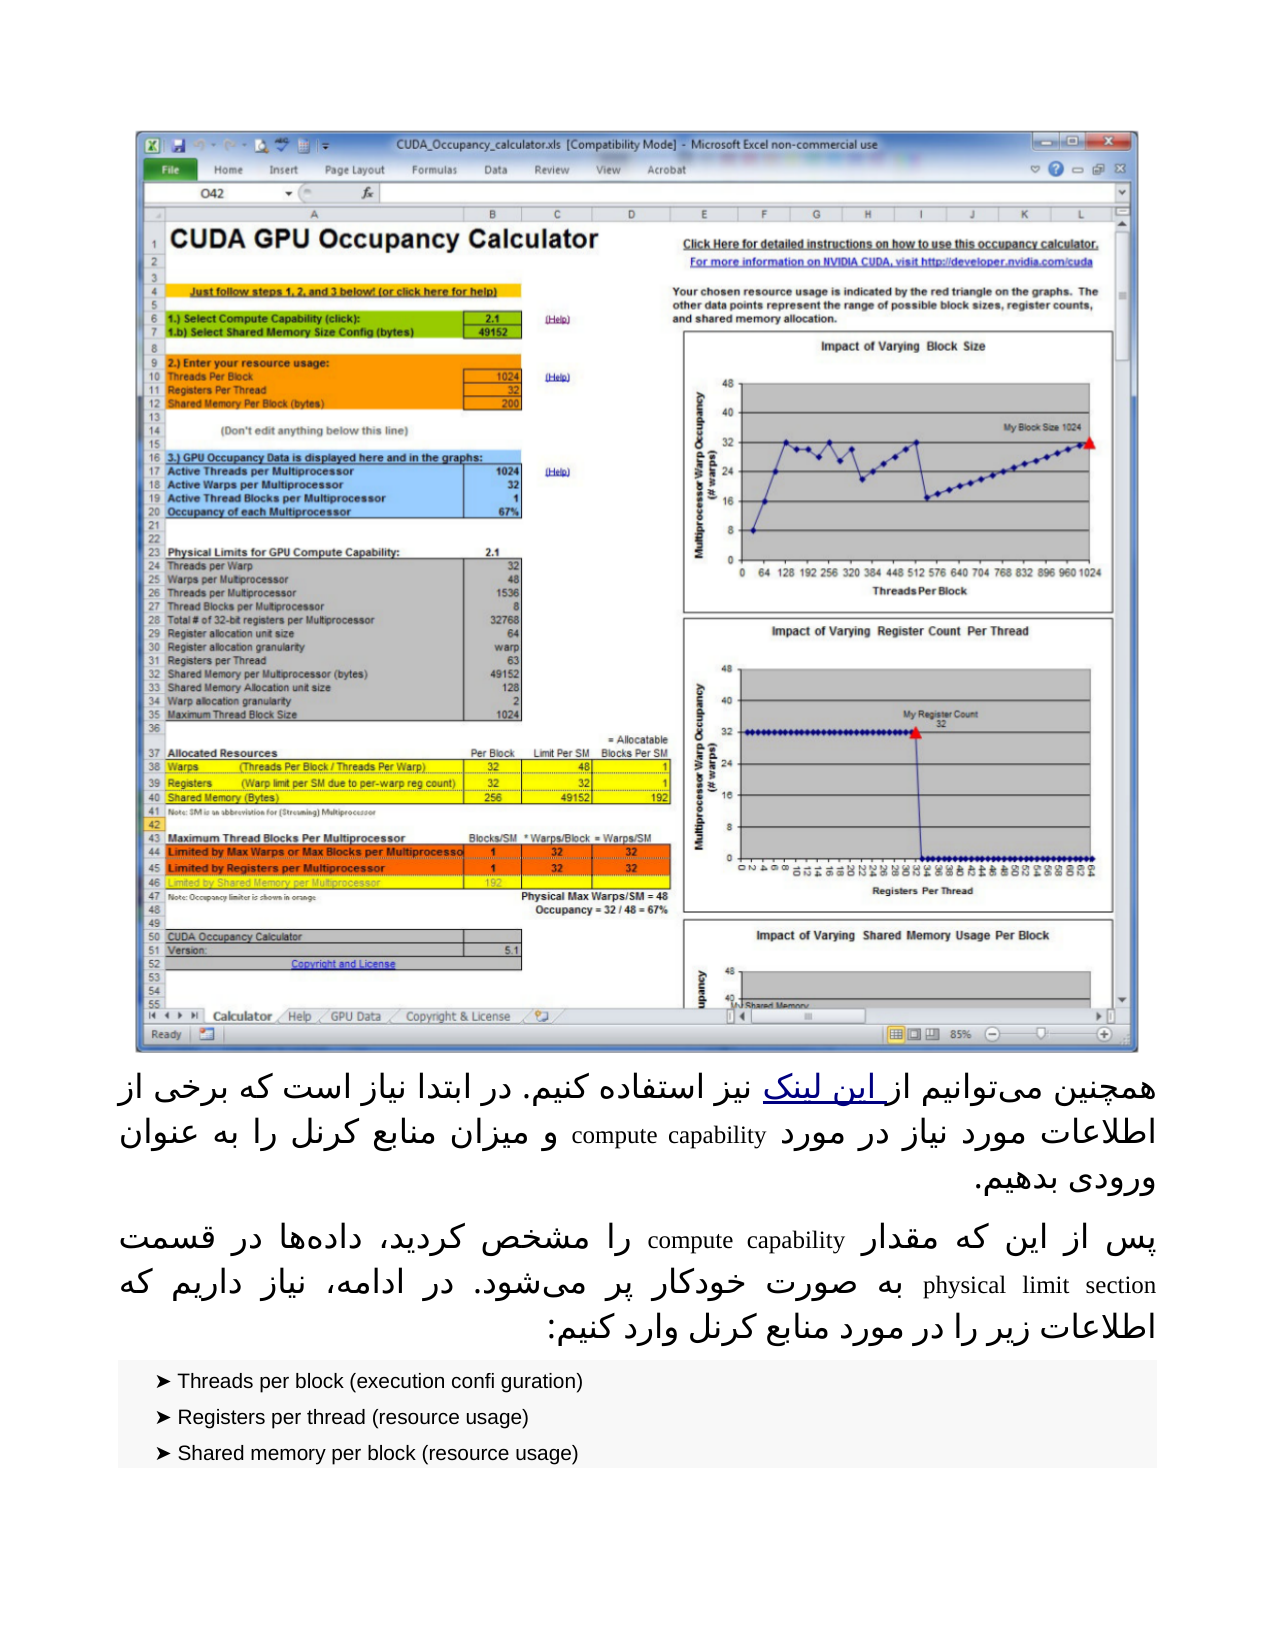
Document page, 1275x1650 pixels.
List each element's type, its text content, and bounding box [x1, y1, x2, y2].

text ➤ Threads per block (execution confi guration) [118, 1360, 1157, 1396]
text ➤ Shared memory per block (resource usage) [118, 1432, 1157, 1468]
text همچنین می‌توانیم از این لینک نیز استفاده کنیم. در ابتدا نیاز است که برخی از اطلاعات مورد نیاز در مورد compute capability و میزان منابع کرنل را به عنوان ورودی بدهیم. [118, 1063, 1157, 1198]
picture [118, 118, 1157, 1063]
text ➤ Registers per thread (resource usage) [118, 1396, 1157, 1432]
text پس از این که مقدار compute capability را مشخص کردید، داده‌ها در قسمت physical limit section به صورت خودکار پر می‌شود. در ادامه، نیاز داریم که اطلاعات زیر را در مورد منابع کرنل وارد کنیم: [118, 1213, 1157, 1348]
